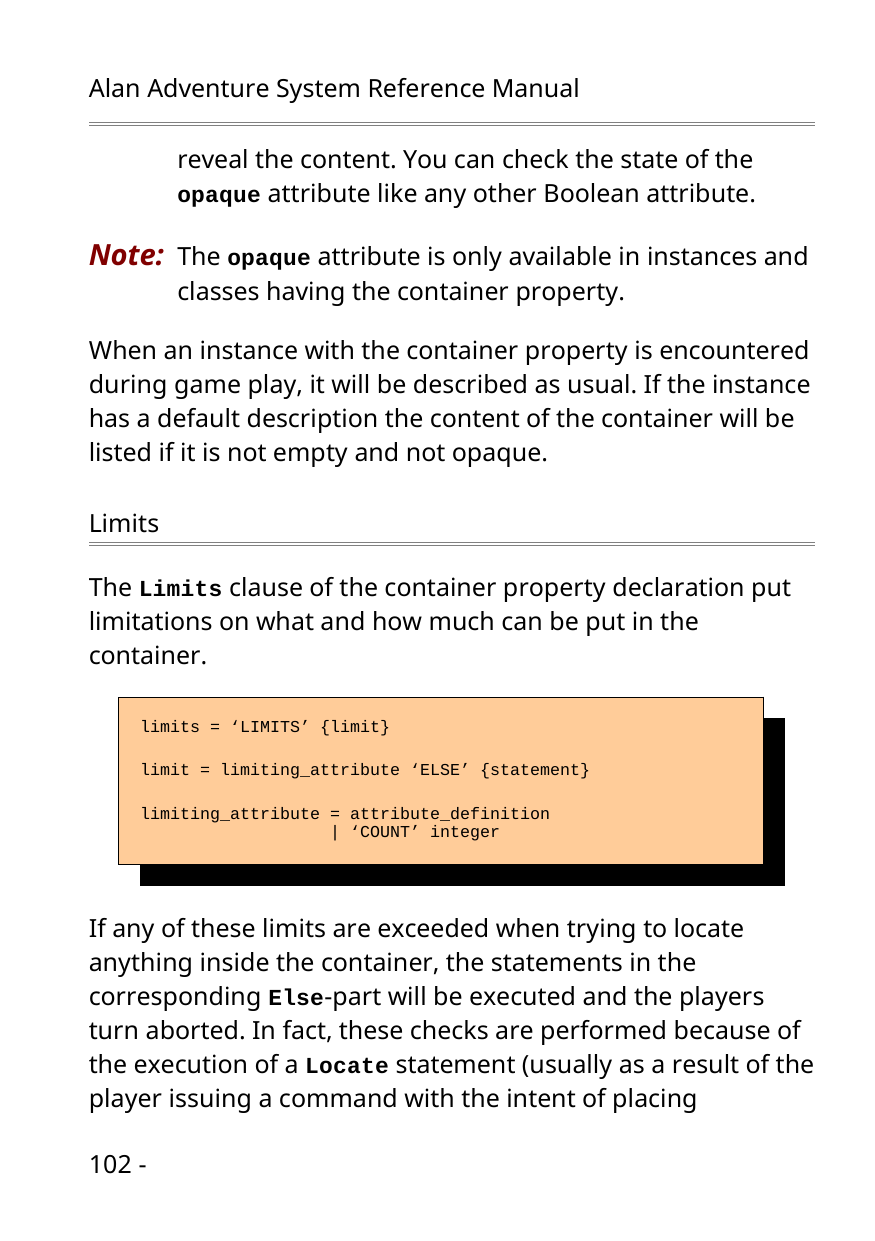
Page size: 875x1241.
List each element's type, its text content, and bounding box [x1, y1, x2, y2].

text limit = limiting_attribute ‘ELSE’ {statement} [119, 740, 763, 781]
text When an instance with the container property is encountered during game play, it will be described as usual. If the instance has a default description the content of the container will be listed if it is not empty and not opaque. [88, 333, 815, 469]
text The Limits clause of the container property declaration put limitations on what and how much can be put in the container. [88, 570, 815, 672]
subtitle Limits [88, 506, 815, 545]
text limiting_attribute = attribute_definition | ‘COUNT’ integer [119, 784, 763, 864]
list reveal the content. You can check the state of the opaque attribute like any other Boolean attribute. [88, 142, 815, 210]
text If any of these limits are exceeded when trying to locate anything inside the container, the statements in the corresponding Else-part will be executed and the players turn aborted. In fact, these checks are performed because of the execution of a Locate statement (usually as a result of the player issuing a command with the intent of placing [88, 911, 815, 1115]
text limits = ‘LIMITS’ {limit} [119, 698, 763, 737]
list The opaque attribute is only available in instances and classes having the container property. [88, 235, 815, 308]
